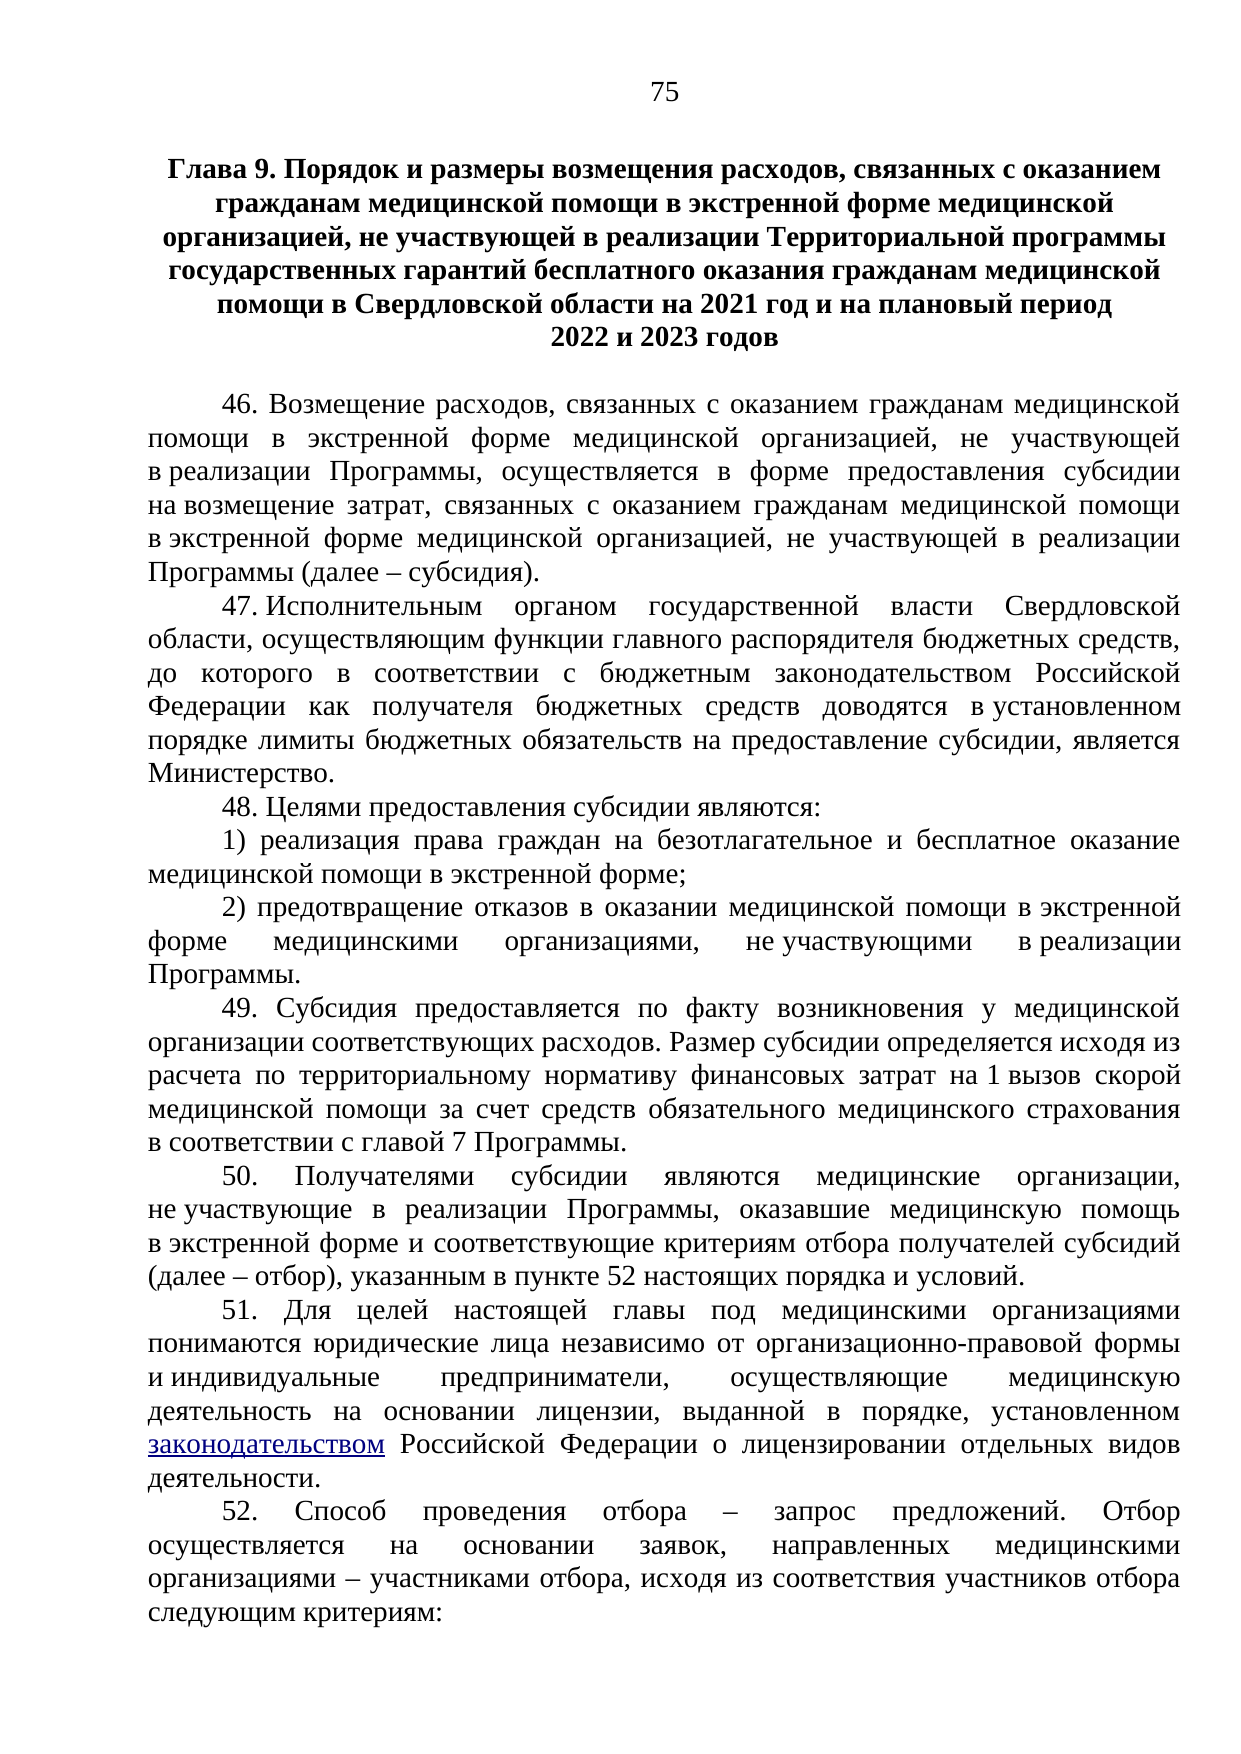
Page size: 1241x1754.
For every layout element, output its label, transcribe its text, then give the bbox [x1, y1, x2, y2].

text 48. Целями предоставления субсидии являются: [148, 789, 1181, 822]
text 47. Исполнительным органом государственной власти Свердловской области, осуществляющим функции главного распорядителя бюджетных средств, до которого в соответствии с бюджетным законодательством Российской Федерации как получателя бюджетных средств доводятся в установленном порядке лимиты бюджетных обязательств на предоставление субсидии, является Министерство. [148, 588, 1181, 789]
text 50. Получателями субсидии являются медицинские организации, не участвующие в реализации Программы, оказавшие медицинскую помощь в экстренной форме и соответствующие критериям отбора получателей субсидий (далее – отбор), указанным в пункте 52 настоящих порядка и условий. [148, 1158, 1181, 1292]
text 51. Для целей настоящей главы под медицинскими организациями понимаются юридические лица независимо от организационно-правовой формы и индивидуальные предприниматели, осуществляющие медицинскую деятельность на основании лицензии, выданной в порядке, установленном законодательством Российской Федерации о лицензировании отдельных видов деятельности. [148, 1292, 1181, 1493]
text 2022 и 2023 годов [148, 319, 1181, 353]
text 52. Способ проведения отбора – запрос предложений. Отбор осуществляется на основании заявок, направленных медицинскими организациями – участниками отбора, исходя из соответствия участников отбора следующим критериям: [148, 1493, 1181, 1627]
text Глава 9. Порядок и размеры возмещения расходов, связанных с оказанием гражданам медицинской помощи в экстренной форме медицинской организацией, не участвующей в реализации Территориальной программы государственных гарантий бесплатного оказания гражданам медицинской помощи в Свердловской области на 2021 год и на плановый период [148, 152, 1181, 319]
text 1) реализация права граждан на безотлагательное и бесплатное оказание медицинской помощи в экстренной форме; [148, 822, 1181, 889]
text 46. Возмещение расходов, связанных с оказанием гражданам медицинской помощи в экстренной форме медицинской организацией, не участвующей в реализации Программы, осуществляется в форме предоставления субсидии на возмещение затрат, связанных с оказанием гражданам медицинской помощи в экстренной форме медицинской организацией, не участвующей в реализации Программы (далее – субсидия). [148, 386, 1181, 588]
text 2) предотвращение отказов в оказании медицинской помощи в экстренной форме медицинскими организациями, не участвующими в реализации Программы. [148, 889, 1181, 990]
text 49. Субсидия предоставляется по факту возникновения у медицинской организации соответствующих расходов. Размер субсидии определяется исходя из расчета по территориальному нормативу финансовых затрат на 1 вызов скорой медицинской помощи за счет средств обязательного медицинского страхования в соответствии с главой 7 Программы. [148, 990, 1181, 1158]
